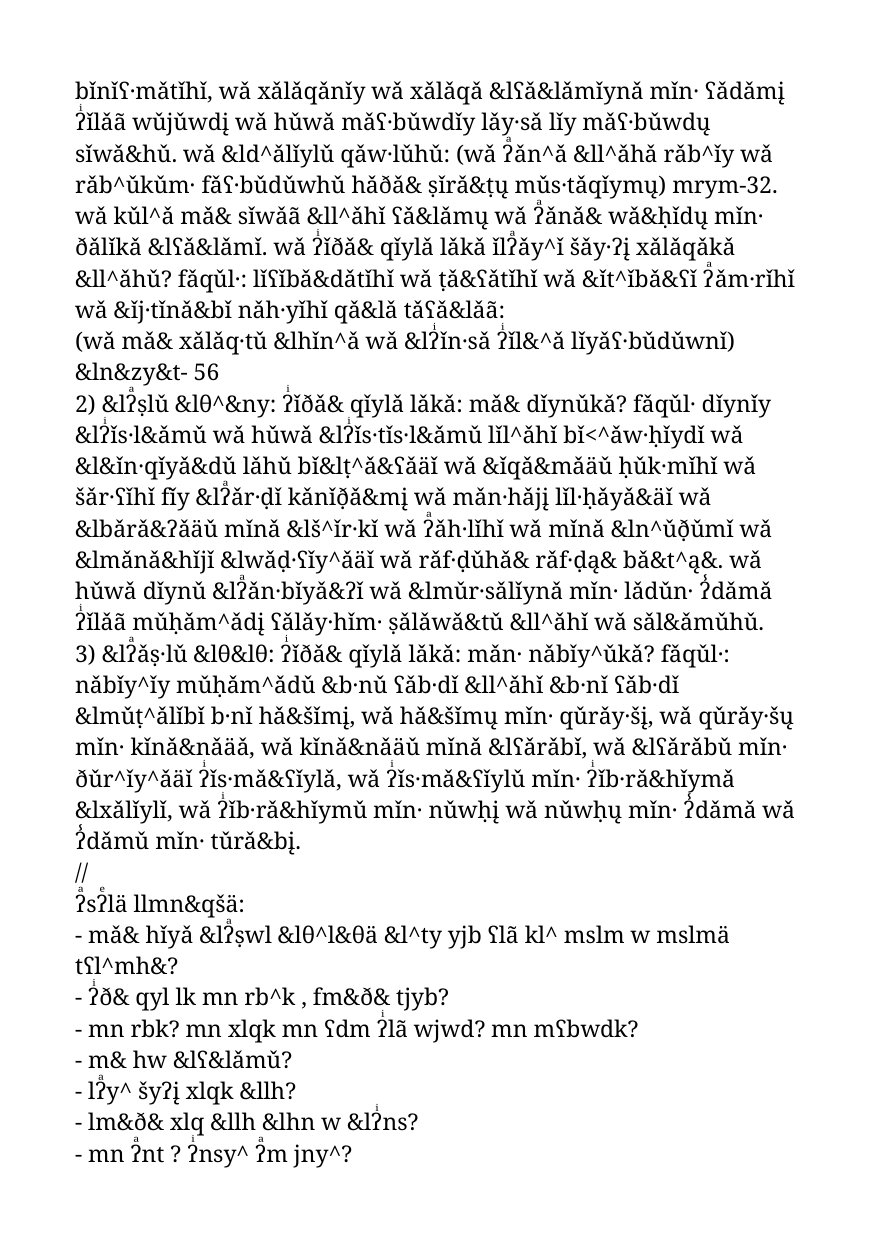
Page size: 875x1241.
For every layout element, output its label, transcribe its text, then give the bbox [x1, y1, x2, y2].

text - lm&ð& xlq &llh &lhn w &lʔͥns? [75, 1106, 799, 1137]
text - mǎ& hǐyǎ &lʔͣṣwl &lθ^l&θä &l^ty yjb ʕlã kl^ mslm w mslmä tʕl^mh&? [75, 919, 799, 981]
text 2) &lʔͣṣlǔ &lθ^&ny: ʔͥǐðǎ& qǐylǎ lǎkǎ: mǎ& dǐynǔkǎ? fǎqǔl· dǐynǐy &lʔͥǐs·l&ǎmǔ wǎ hǔwǎ &lʔͥǐs·tǐs·l&ǎmǔ lǐl^ǎhǐ bǐ<^ǎw·ḥǐydǐ wǎ &l&ǐn·qǐyǎ&dǔ lǎhǔ bǐ&lṭ^ǎ&ʕǎäǐ wǎ &ǐqǎ&mǎäǔ ḥǔk·mǐhǐ wǎ šǎr·ʕǐhǐ fǐy &lʔͣǎr·ḍǐ kǎnǐð̣ǎ&mį wǎ mǎn·hǎjį lǐl·ḥǎyǎ&äǐ wǎ &lbǎrǎ&ʔǎäǔ mǐnǎ &lš^ǐr·kǐ wǎ ʔͣǎh·lǐhǐ wǎ mǐnǎ &ln^ǔð̣ǔmǐ wǎ &lmǎnǎ&hǐjǐ &lwǎḍ·ʕǐy^ǎäǐ wǎ rǎf·ḍǔhǎ& rǎf·ḍą& bǎ&t^ą&. wǎ hǔwǎ dǐynǔ &lʔͣǎn·bǐyǎ&ʔǐ wǎ &lmǔr·sǎlǐynǎ mǐn· lǎdǔn· ʔ̾dǎmǎ ʔͥǐlǎã mǔḥǎm^ǎdį ʕǎlǎy·hǐm· ṣǎlǎwǎ&tǔ &ll^ǎhǐ wǎ sǎl&ǎmǔhǔ. [75, 387, 799, 637]
text // [75, 856, 799, 887]
text ʔͣsʔͤlä llmn&qšä: [75, 887, 799, 919]
text 3) &lʔͣǎṣ·lǔ &lθ&lθ: ʔͥǐðǎ& qǐylǎ lǎkǎ: mǎn· nǎbǐy^ǔkǎ? fǎqǔl·: nǎbǐy^ǐy mǔḥǎm^ǎdǔ &b·nǔ ʕǎb·dǐ &ll^ǎhǐ &b·nǐ ʕǎb·dǐ &lmǔṭ^ǎlǐbǐ b·nǐ hǎ&šǐmį, wǎ hǎ&šǐmų mǐn· qǔrǎy·šį, wǎ qǔrǎy·šų mǐn· kǐnǎ&nǎäǎ, wǎ kǐnǎ&nǎäǔ mǐnǎ &lʕǎrǎbǐ, wǎ &lʕǎrǎbǔ mǐn· ðǔr^ǐy^ǎäǐ ʔͥǐs·mǎ&ʕǐylǎ, wǎ ʔͥǐs·mǎ&ʕǐylǔ mǐn· ʔͥǐb·rǎ&hǐymǎ &lxǎlǐylǐ, wǎ ʔͥǐb·rǎ&hǐymǔ mǐn· nǔwḥį wǎ nǔwḥų mǐn· ʔ̾dǎmǎ wǎ ʔ̾dǎmǔ mǐn· tǔrǎ&bį. [75, 637, 799, 856]
text - mn rbk? mn xlqk mn ʕdm ʔͥlã wjwd? mn mʕbwdk? [75, 1012, 799, 1044]
text bǐnǐʕ·mǎtǐhǐ, wǎ xǎlǎqǎnǐy wǎ xǎlǎqǎ &lʕǎ&lǎmǐynǎ mǐn· ʕǎdǎmį ʔͥǐlǎã wǔjǔwdį wǎ hǔwǎ mǎʕ·bǔwdǐy lǎy·sǎ lǐy mǎʕ·bǔwdų sǐwǎ&hǔ. wǎ &ld^ǎlǐylǔ qǎw·lǔhǔ: (wǎ ʔͣǎn^ǎ &ll^ǎhǎ rǎb^ǐy wǎ rǎb^ǔkǔm· fǎʕ·bǔdǔwhǔ hǎðǎ& ṣǐrǎ&ṭų mǔs·tǎqǐymų) mrym-32. wǎ kǔl^ǎ mǎ& sǐwǎã &ll^ǎhǐ ʕǎ&lǎmų wǎ ʔͣǎnǎ& wǎ&ḥǐdų mǐn· ðǎlǐkǎ &lʕǎ&lǎmǐ. wǎ ʔͥǐðǎ& qǐylǎ lǎkǎ ǐlʔͣǎy^ǐ šǎy·ʔį xǎlǎqǎkǎ &ll^ǎhǔ? fǎqǔl·: lǐʕǐbǎ&dǎtǐhǐ wǎ ṭǎ&ʕǎtǐhǐ wǎ &ǐt^ǐbǎ&ʕǐ ʔͣǎm·rǐhǐ wǎ &ǐj·tǐnǎ&bǐ nǎh·yǐhǐ qǎ&lǎ tǎʕǎ&lǎã: [75, 75, 799, 325]
text - m& hw &lʕ&lǎmǔ? [75, 1044, 799, 1075]
text - ʔͥð& qyl lk mn rb^k , fm&ð& tjyb? [75, 981, 799, 1012]
text (wǎ mǎ& xǎlǎq·tǔ &lhǐn^ǎ wǎ &lʔͥǐn·sǎ ʔͥǐl&^ǎ lǐyǎʕ·bǔdǔwnǐ) &ln&zy&t- 56 [75, 325, 799, 387]
text - lʔͣy^ šyʔį xlqk &llh? [75, 1075, 799, 1106]
text - mn ʔͣnt ? ʔͥnsy^ ʔͣm jny^? [75, 1137, 799, 1169]
